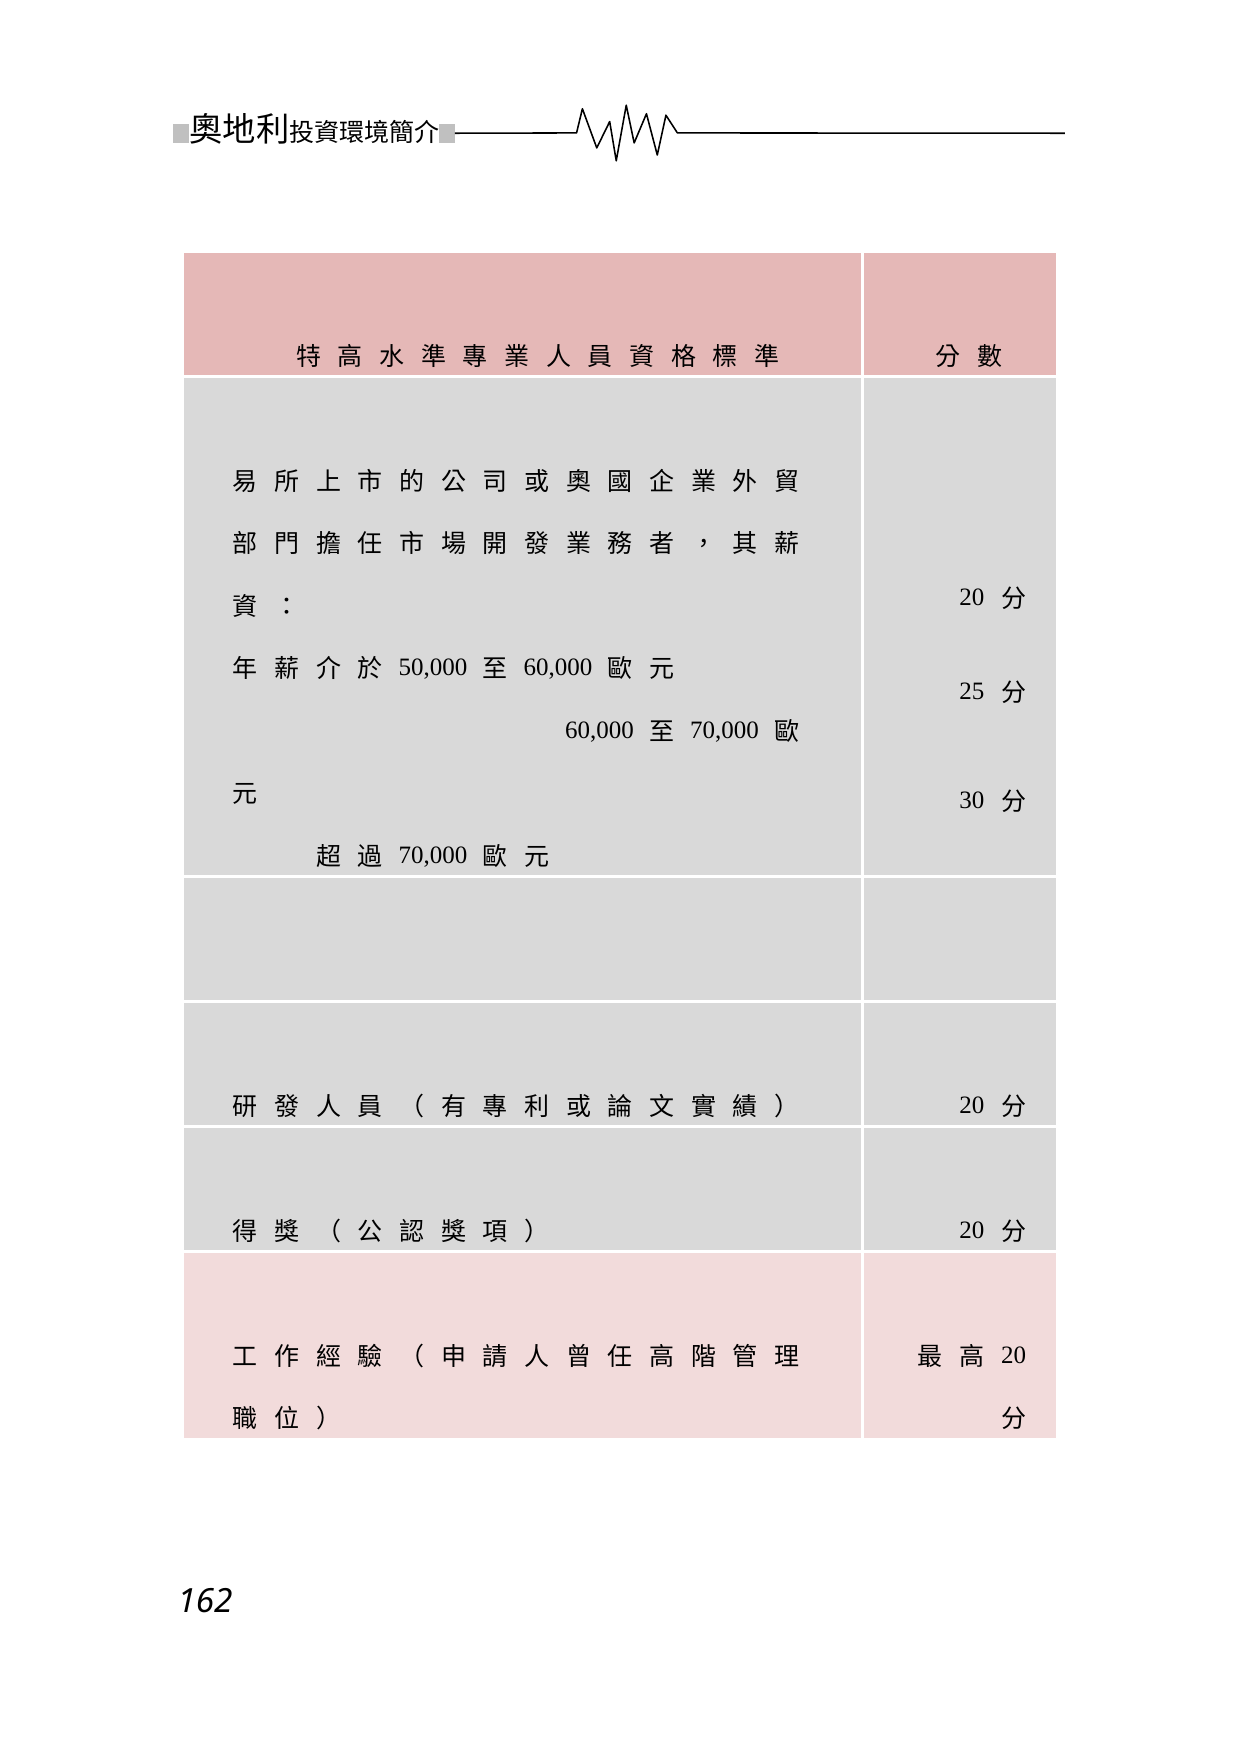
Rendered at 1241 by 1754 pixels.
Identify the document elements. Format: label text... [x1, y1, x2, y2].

table_cell 最高20分 [864, 1253, 1056, 1438]
table_cell 研發人員（有專利或論文實績） [184, 1003, 861, 1125]
table_cell [184, 878, 861, 1000]
table_cell 工作經驗（申請人曾任高階管理職位） [184, 1253, 861, 1438]
table_header 分數 [864, 253, 1056, 375]
table_cell 易所上市的公司或奧國企業外貿部門擔任市場開發業務者，其薪資： 年薪介於50,000至60,000歐元 60,000至70,000歐元 超過70,000歐元 [184, 378, 861, 875]
table_header 特高水準專業人員資格標準 [184, 253, 861, 375]
table_cell [864, 878, 1056, 1000]
table_cell 20分 25分 30分 [864, 378, 1056, 875]
table_cell 20分 [864, 1128, 1056, 1250]
table_cell 20分 [864, 1003, 1056, 1125]
table_cell 得獎（公認獎項） [184, 1128, 861, 1250]
